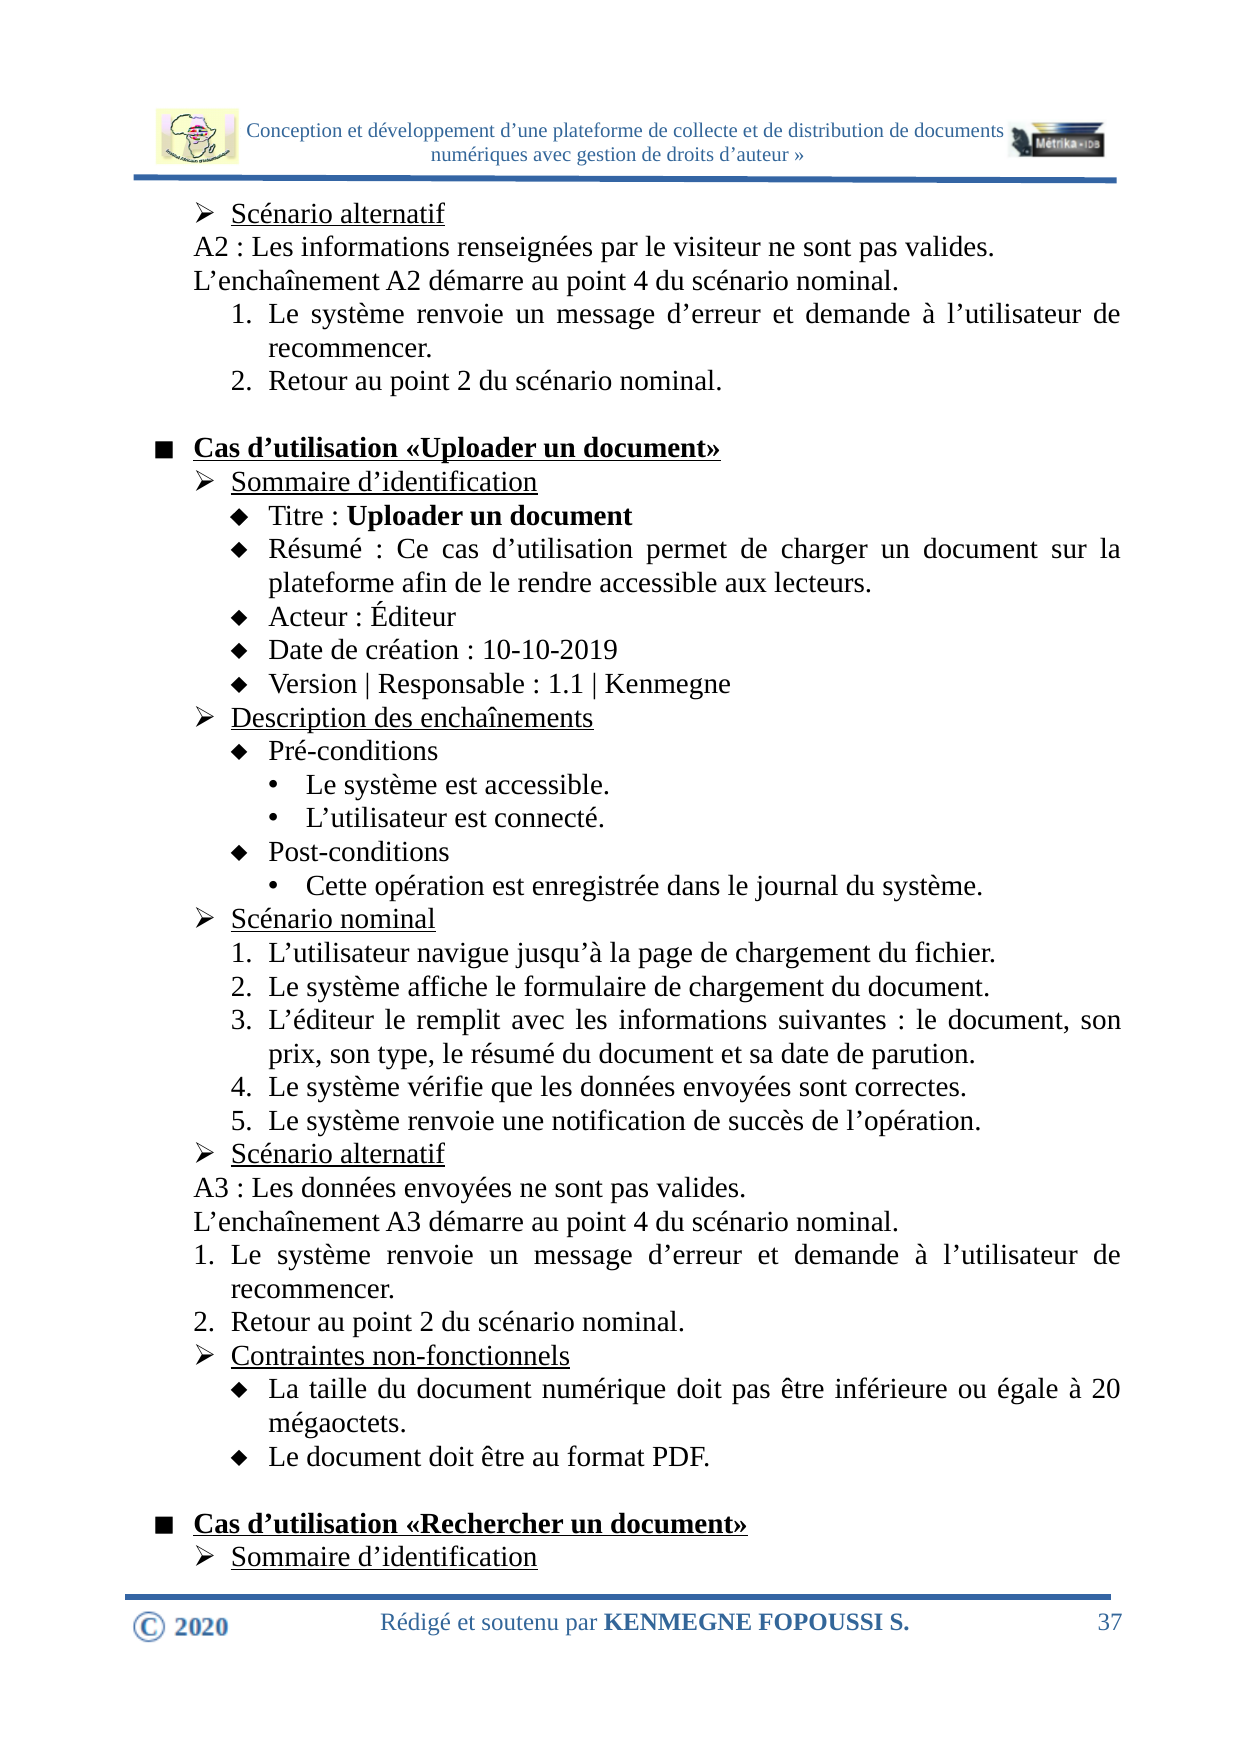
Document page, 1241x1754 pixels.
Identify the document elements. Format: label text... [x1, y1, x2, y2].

list Titre : Uploader un document [231, 498, 1122, 532]
list Le système renvoie un message d’erreur et demande à l’utilisateur de recommencer. [193, 1237, 1122, 1304]
list La taille du document numérique doit pas être inférieure ou égale à 20 mégaoctets. [231, 1371, 1122, 1439]
list Pré-conditions [231, 733, 1122, 767]
list Scénario nominal [193, 902, 1122, 935]
list Scénario alternatif [193, 196, 1122, 229]
list Retour au point 2 du scénario nominal. [231, 363, 1122, 397]
text L’enchaînement A2 démarre au point 4 du scénario nominal. [118, 263, 1122, 296]
list Cas d’utilisation «Rechercher un document» [156, 1506, 1122, 1539]
list Le document doit être au format PDF. [231, 1439, 1122, 1472]
list Le système vérifie que les données envoyées sont correctes. [231, 1069, 1122, 1103]
list Date de création : 10-10-2019 [231, 632, 1122, 666]
list Le système renvoie une notification de succès de l’opération. [231, 1103, 1122, 1136]
list Sommaire d’identification [193, 464, 1122, 498]
list Acteur : Éditeur [231, 599, 1122, 632]
list Le système est accessible. [268, 767, 1122, 801]
list Résumé : Ce cas d’utilisation permet de charger un document sur la plateforme afin de le rendre accessible aux lecteurs. [231, 532, 1122, 599]
list Post-conditions [231, 834, 1122, 868]
text A2 : Les informations renseignées par le visiteur ne sont pas valides. [118, 229, 1122, 263]
list Cas d’utilisation «Uploader un document» [156, 431, 1122, 464]
list Le système renvoie un message d’erreur et demande à l’utilisateur de recommencer. [231, 296, 1122, 363]
list L’éditeur le remplit avec les informations suivantes : le document, son prix, son type, le résumé du document et sa date de parution. [231, 1002, 1122, 1069]
list Retour au point 2 du scénario nominal. [193, 1304, 1122, 1338]
list L’utilisateur est connecté. [268, 801, 1122, 834]
list Sommaire d’identification [193, 1539, 1122, 1573]
list Version | Responsable : 1.1 | Kenmegne [231, 666, 1122, 700]
picture [1003, 116, 1109, 160]
list Contraintes non-fonctionnels [193, 1338, 1122, 1371]
list Scénario alternatif [193, 1136, 1122, 1170]
list Cette opération est enregistrée dans le journal du système. [268, 868, 1122, 902]
text A3 : Les données envoyées ne sont pas valides. [118, 1170, 1122, 1204]
list Description des enchaînements [193, 700, 1122, 733]
picture [126, 1604, 231, 1647]
list Le système affiche le formulaire de chargement du document. [231, 969, 1122, 1002]
list L’utilisateur navigue jusqu’à la page de chargement du fichier. [231, 935, 1122, 969]
text L’enchaînement A3 démarre au point 4 du scénario nominal. [118, 1204, 1122, 1237]
picture [154, 107, 241, 166]
